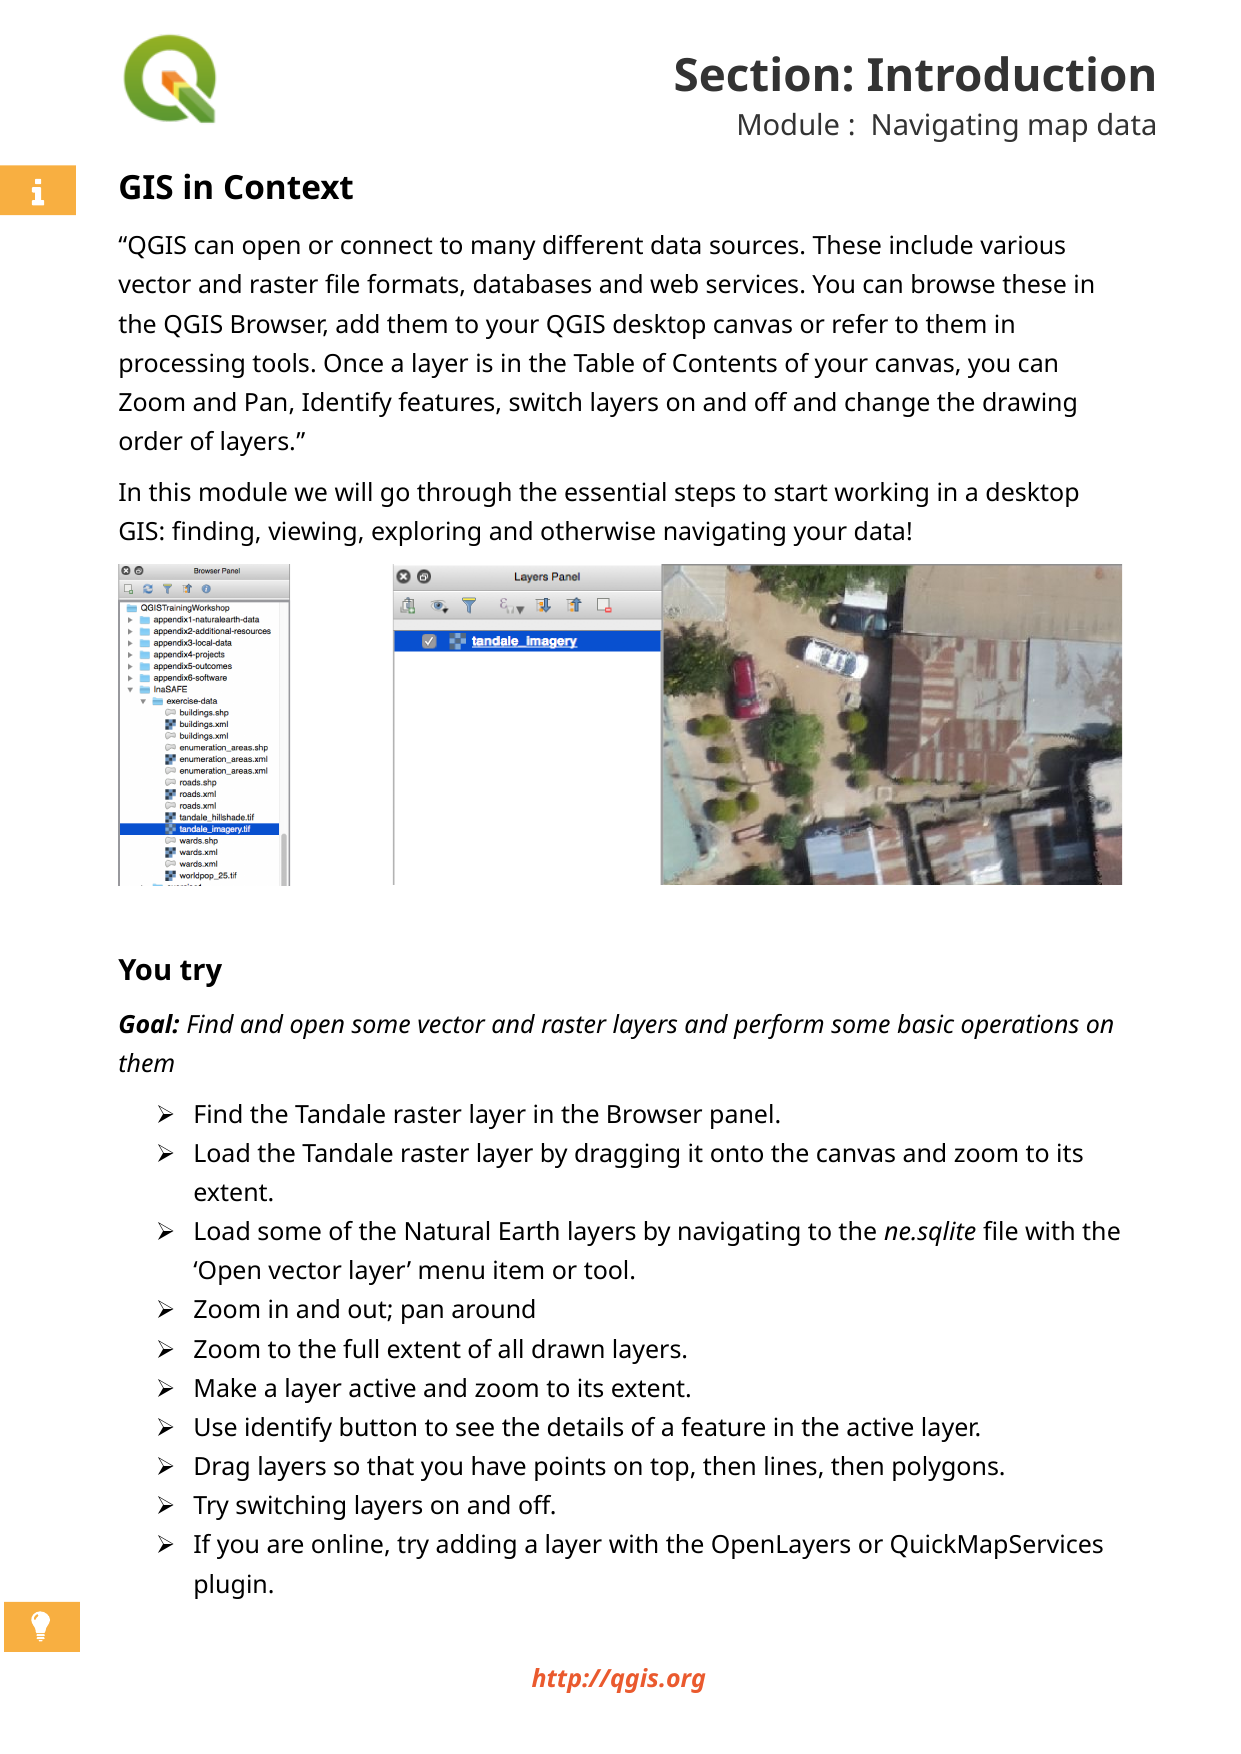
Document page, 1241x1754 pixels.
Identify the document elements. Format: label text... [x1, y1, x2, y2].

list Load some of the Natural Earth layers by navigating to the ne.sqlite file with the ‘Open vector layer’ menu item or tool. [156, 1214, 1122, 1287]
picture [122, 31, 218, 127]
list Find the Tandale raster layer in the Browser panel. [156, 1096, 1122, 1130]
list Load the Tandale raster layer by dragging it onto the canvas and zoom to its extent. [156, 1136, 1122, 1209]
list Zoom to the full extent of all drawn layers. [156, 1331, 1122, 1365]
list Try switching layers on and off. [156, 1488, 1122, 1522]
text You try [118, 949, 1122, 988]
picture [118, 564, 290, 886]
subtitle GIS in Context [118, 164, 1122, 209]
list Zoom in and out; pan around [156, 1292, 1122, 1326]
list Make a layer active and zoom to its extent. [156, 1371, 1122, 1404]
list Use identify button to see the details of a feature in the active layer. [156, 1410, 1122, 1444]
text Goal: Find and open some vector and raster layers and perform some basic operations on them [118, 1006, 1122, 1079]
picture [392, 564, 1123, 885]
list Drag layers so that you have points on top, then lines, then polygons. [156, 1449, 1122, 1483]
text In this module we will go through the essential steps to start working in a desktop GIS: finding, viewing, exploring and otherwise navigating your data! [118, 475, 1122, 548]
list If you are online, try adding a layer with the OpenLayers or QuickMapServices plugin. [156, 1527, 1122, 1600]
text “QGIS can open or connect to many different data sources. These include various vector and raster file formats, databases and web services. You can browse these in the QGIS Browser, add them to your QGIS desktop canvas or refer to them in processing tools. Once a layer is in the Table of Contents of your canvas, you can Zoom and Pan, Identify features, switch layers on and off and change the drawing order of layers.” [118, 228, 1122, 458]
